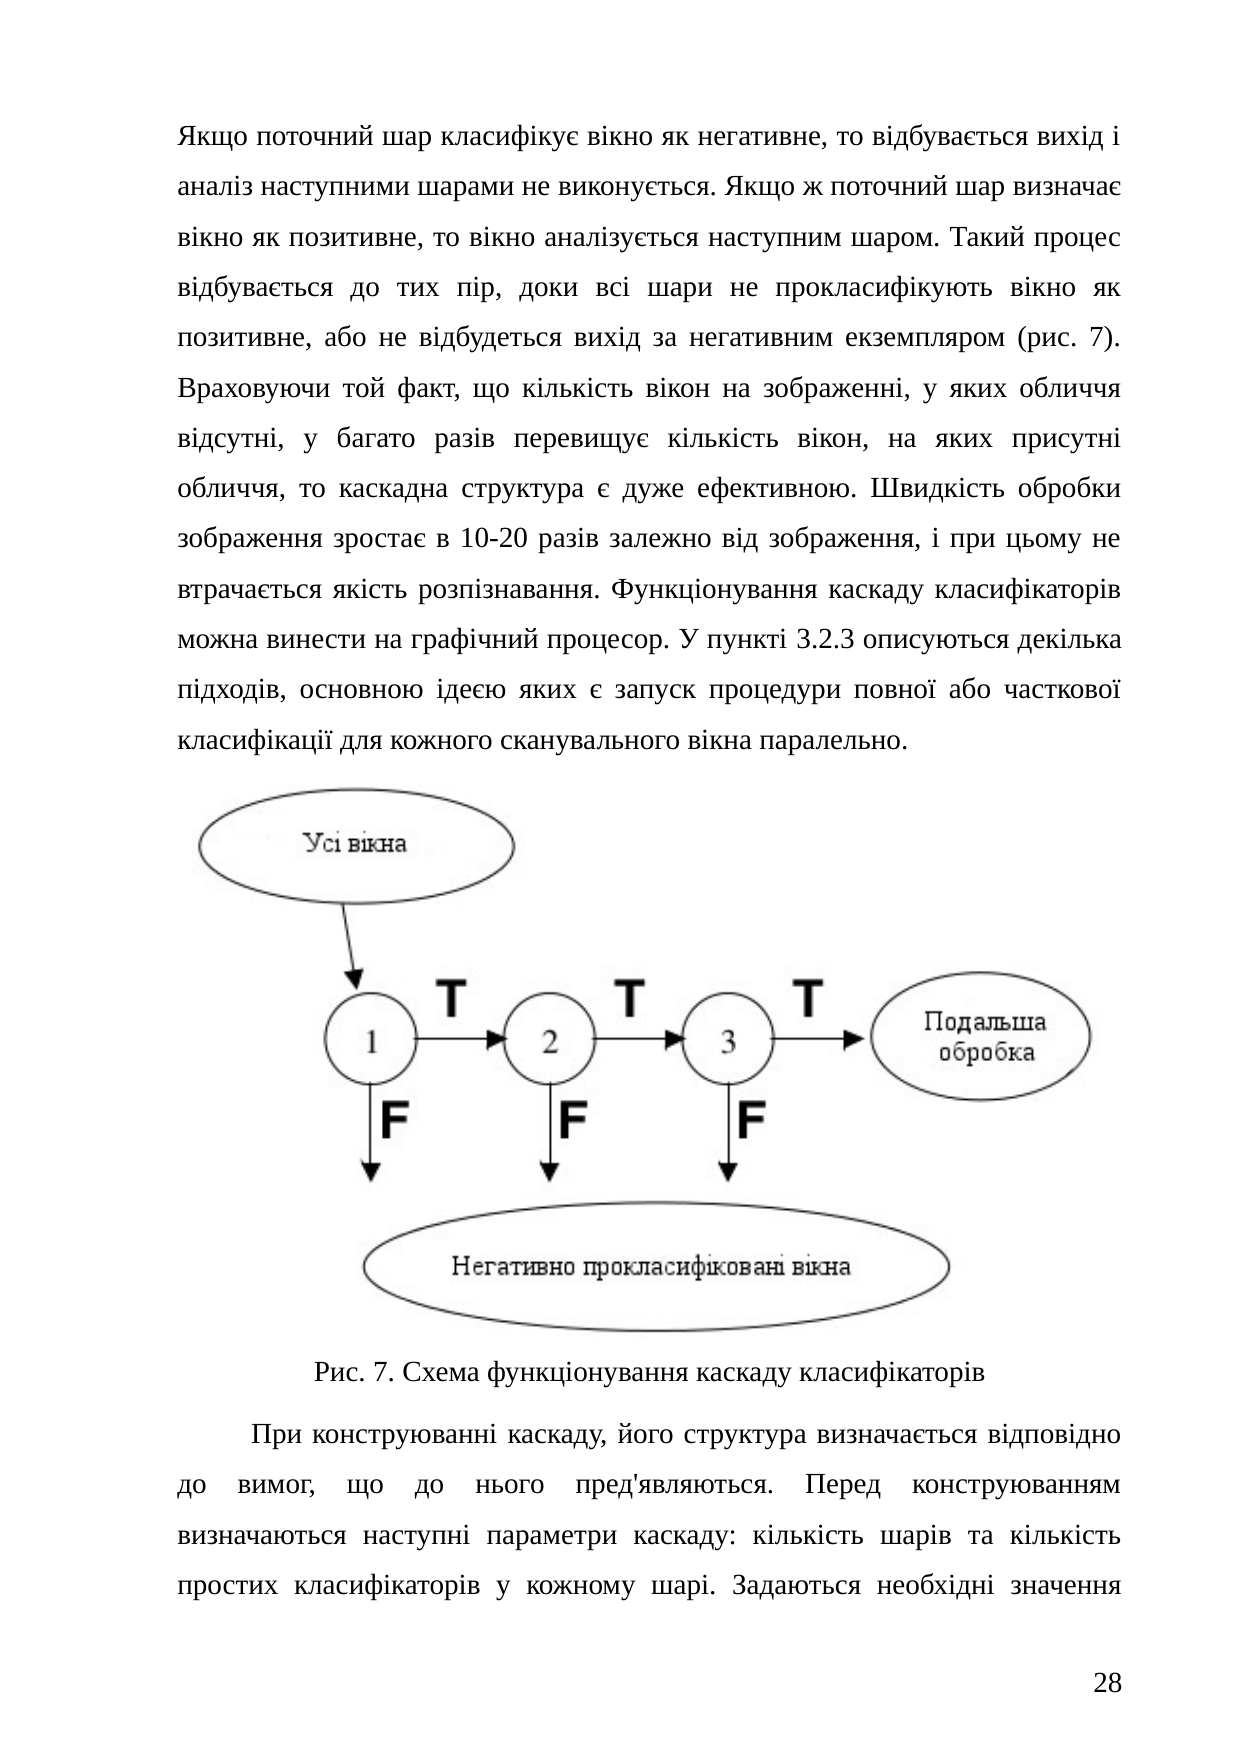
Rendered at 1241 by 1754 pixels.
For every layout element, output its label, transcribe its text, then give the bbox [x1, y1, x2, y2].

text Рис. 7. Схема функціонування каскаду класифікаторів [177, 1354, 1122, 1387]
text Якщо поточний шар класифікує вікно як негативне, то відбувається вихід і аналіз наступними шарами не виконується. Якщо ж поточний шар визначає вікно як позитивне, то вікно аналізується наступним шаром. Такий процес відбувається до тих пір, доки всі шари не прокласифікують вікно як позитивне, або не відбудеться вихід за негативним екземпляром (рис. 7). Враховуючи той факт, що кількість вікон на зображенні, у яких обличчя відсутні, у багато разів перевищує кількість вікон, на яких присутні обличчя, то каскадна структура є дуже ефективною. Швидкість обробки зображення зростає в 10-20 разів залежно від зображення, і при цьому не втрачається якість розпізнавання. Функціонування каскаду класифікаторів можна винести на графічний процесор. У пункті 3.2.3 описуються декілька підходів, основною ідеєю яких є запуск процедури повної або часткової класифікації для кожного сканувального вікна паралельно. [177, 118, 1122, 755]
picture [177, 784, 1123, 1338]
text При конструюванні каскаду, його структура визначається відповідно до вимог, що до нього пред'являються. Перед конструюванням визначаються наступні параметри каскаду: кількість шарів та кількість простих класифікаторів у кожному шарі. Задаються необхідні значення [177, 1416, 1122, 1601]
